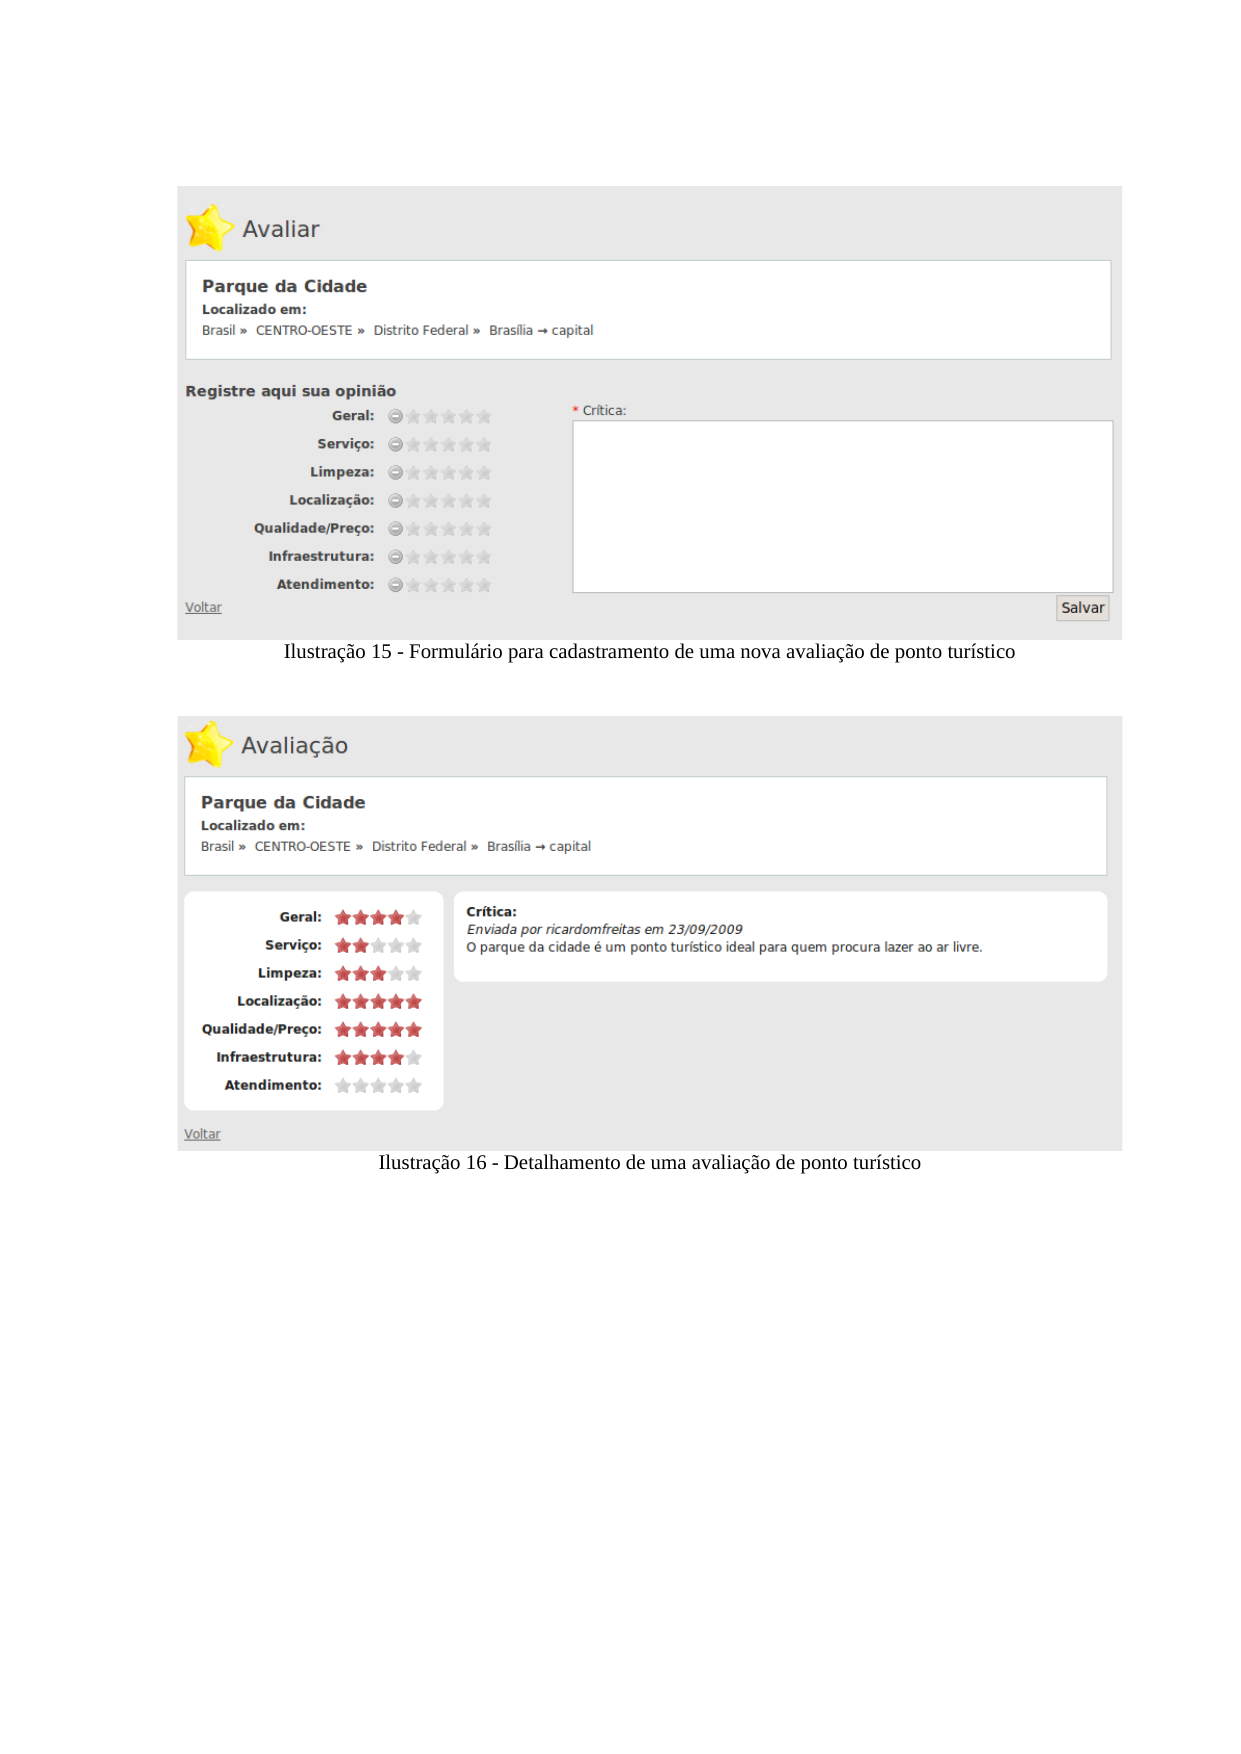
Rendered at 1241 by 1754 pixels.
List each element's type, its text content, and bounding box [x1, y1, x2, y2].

text Ilustração 16 - Detalhamento de uma avaliação de ponto turístico [177, 1151, 1122, 1174]
picture [177, 186, 1123, 640]
picture [177, 716, 1123, 1151]
text Ilustração 15 - Formulário para cadastramento de uma nova avaliação de ponto turístico [177, 640, 1122, 663]
